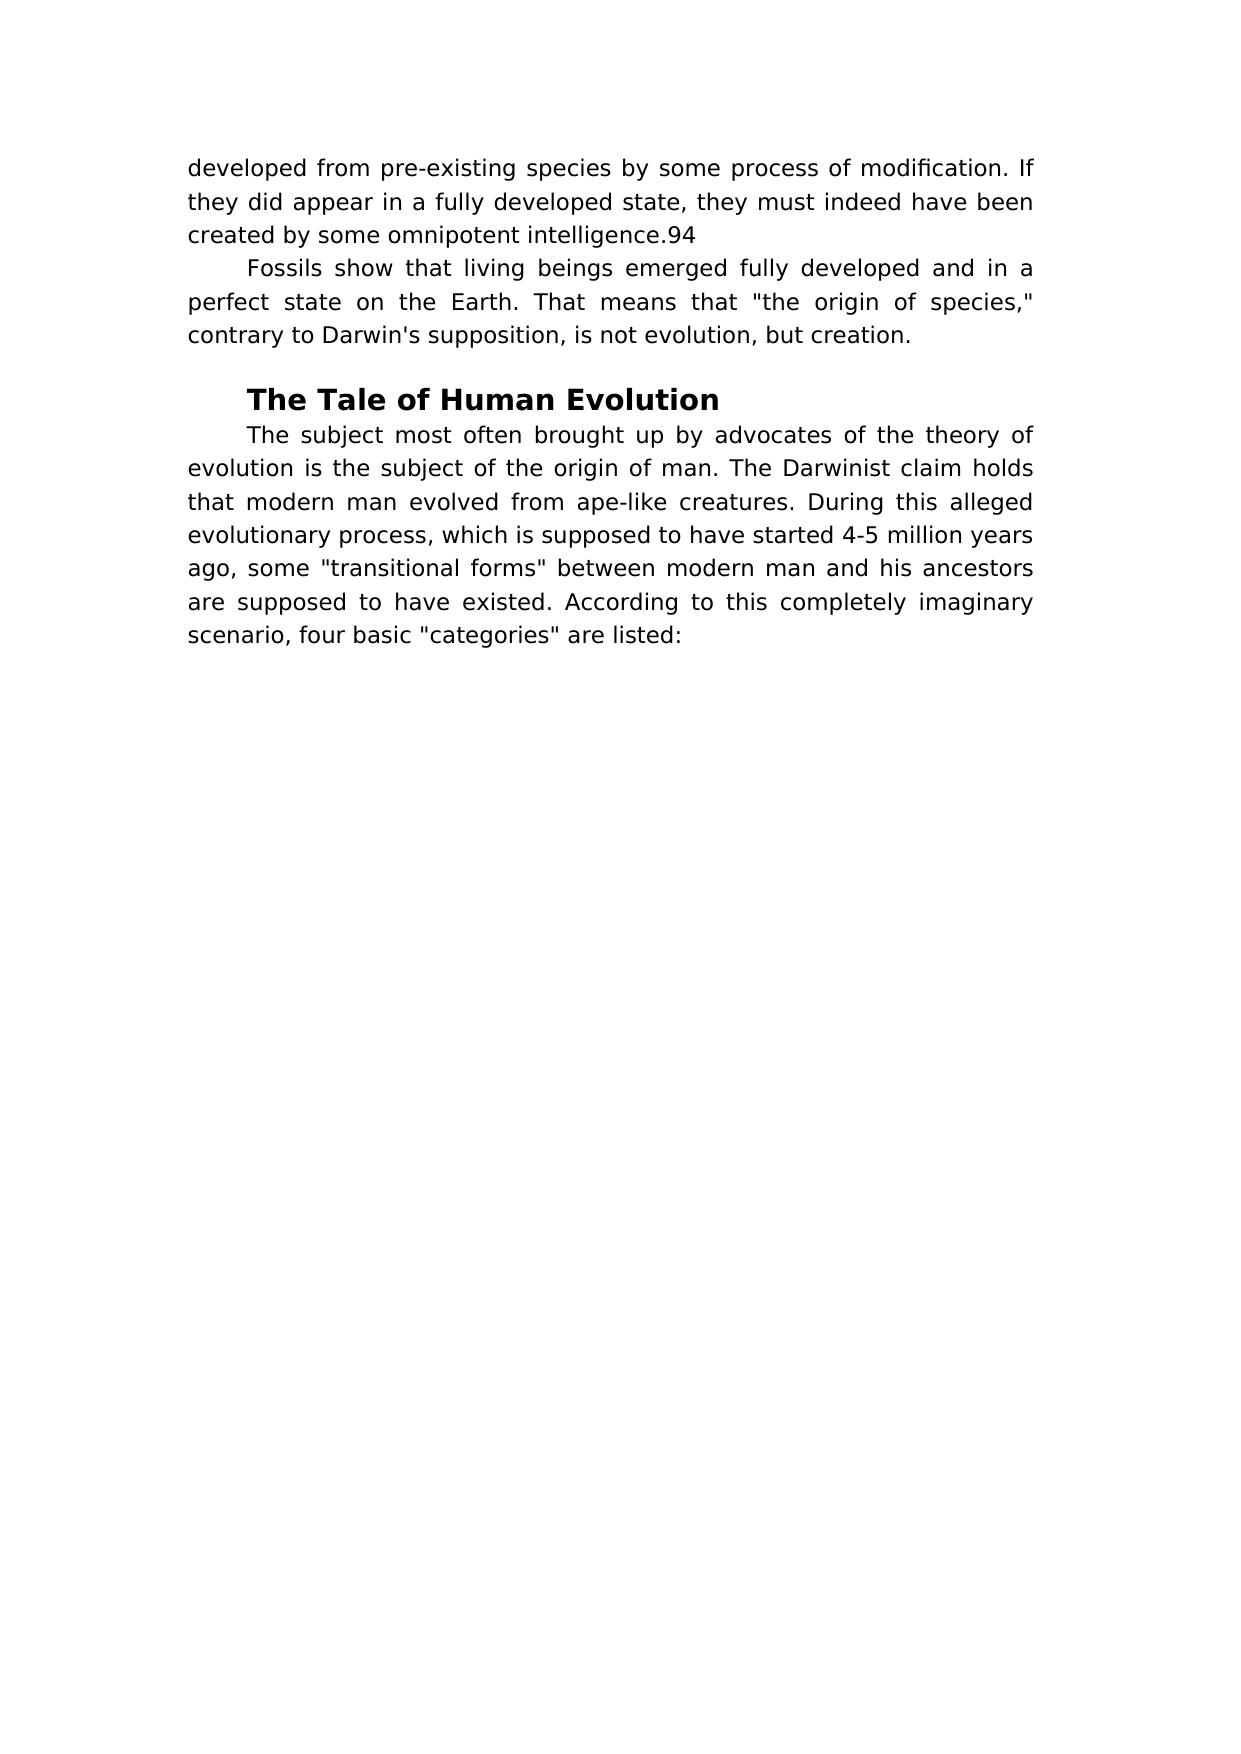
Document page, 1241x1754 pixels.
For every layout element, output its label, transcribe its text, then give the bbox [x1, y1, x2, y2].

text developed from pre-existing species by some process of modification. If they did appear in a fully developed state, they must indeed have been created by some omnipotent intelligence.94 [187, 150, 1035, 250]
text Fossils show that living beings emerged fully developed and in a perfect state on the Earth. That means that "the origin of species," contrary to Darwin's supposition, is not evolution, but creation. [187, 250, 1035, 350]
text The subject most often brought up by advocates of the theory of evolution is the subject of the origin of man. The Darwinist claim holds that modern man evolved from ape-like creatures. During this alleged evolutionary process, which is supposed to have started 4-5 million years ago, some "transitional forms" between modern man and his ancestors are supposed to have existed. According to this completely imaginary scenario, four basic "categories" are listed: [187, 417, 1035, 650]
text The Tale of Human Evolution [187, 383, 1035, 417]
